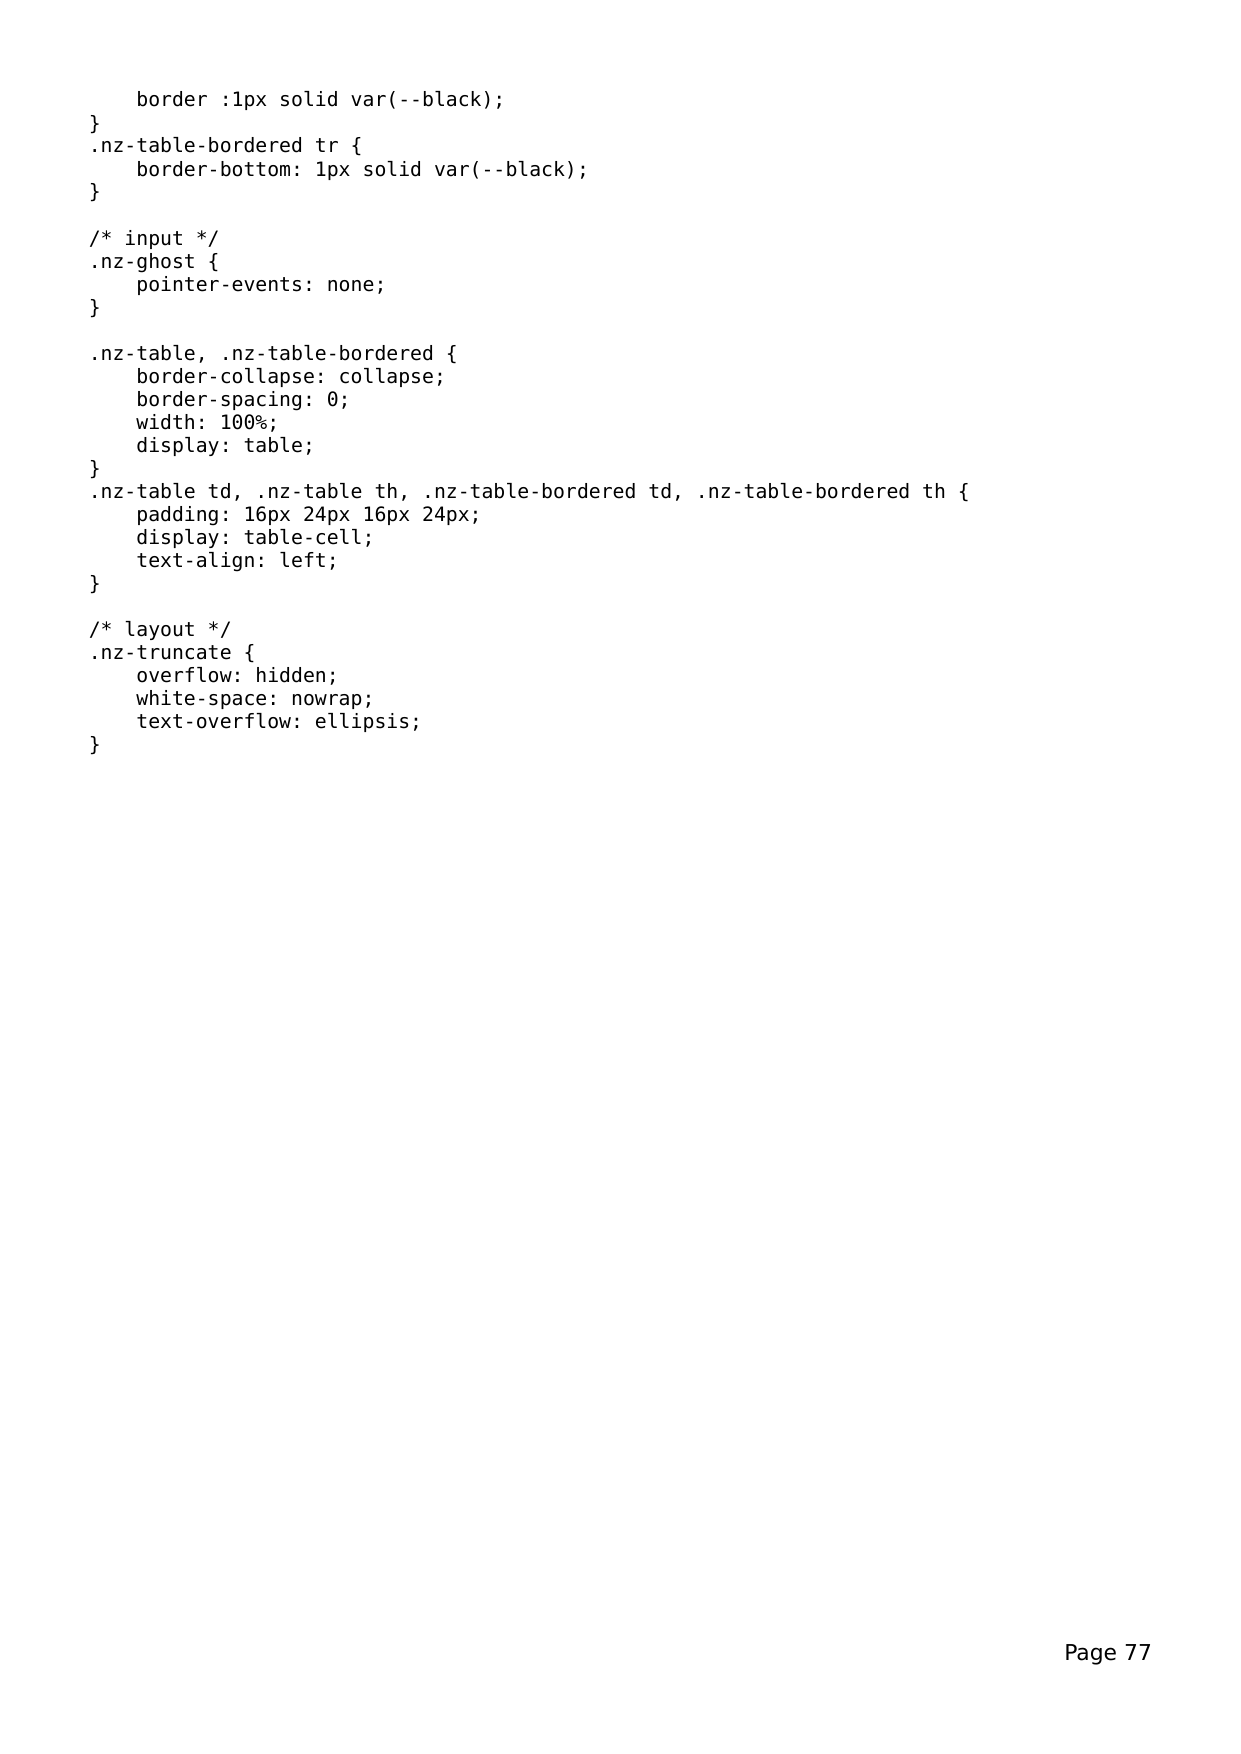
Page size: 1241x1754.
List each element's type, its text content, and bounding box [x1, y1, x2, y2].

text padding: 16px 24px 16px 24px; [88, 503, 1152, 526]
text border-collapse: collapse; [88, 365, 1152, 388]
text border-spacing: 0; [88, 388, 1152, 411]
text .nz-ghost { [88, 250, 1152, 273]
text width: 100%; [88, 411, 1152, 434]
text text-overflow: ellipsis; [88, 710, 1152, 733]
text } [88, 181, 1152, 204]
text } [88, 457, 1152, 480]
text .nz-table, .nz-table-bordered { [88, 342, 1152, 365]
text display: table; [88, 434, 1152, 457]
text } [88, 733, 1152, 756]
text /* layout */ [88, 618, 1152, 641]
text } [88, 112, 1152, 134]
text overflow: hidden; [88, 664, 1152, 687]
text white-space: nowrap; [88, 687, 1152, 710]
text /* input */ [88, 227, 1152, 250]
text .nz-truncate { [88, 641, 1152, 664]
text border-bottom: 1px solid var(--black); [88, 158, 1152, 181]
text display: table-cell; [88, 526, 1152, 549]
text border :1px solid var(--black); [88, 88, 1152, 112]
text } [88, 296, 1152, 319]
text pointer-events: none; [88, 273, 1152, 296]
text text-align: left; [88, 549, 1152, 572]
text .nz-table-bordered tr { [88, 134, 1152, 158]
text .nz-table td, .nz-table th, .nz-table-bordered td, .nz-table-bordered th { [88, 480, 1152, 503]
text } [88, 572, 1152, 595]
